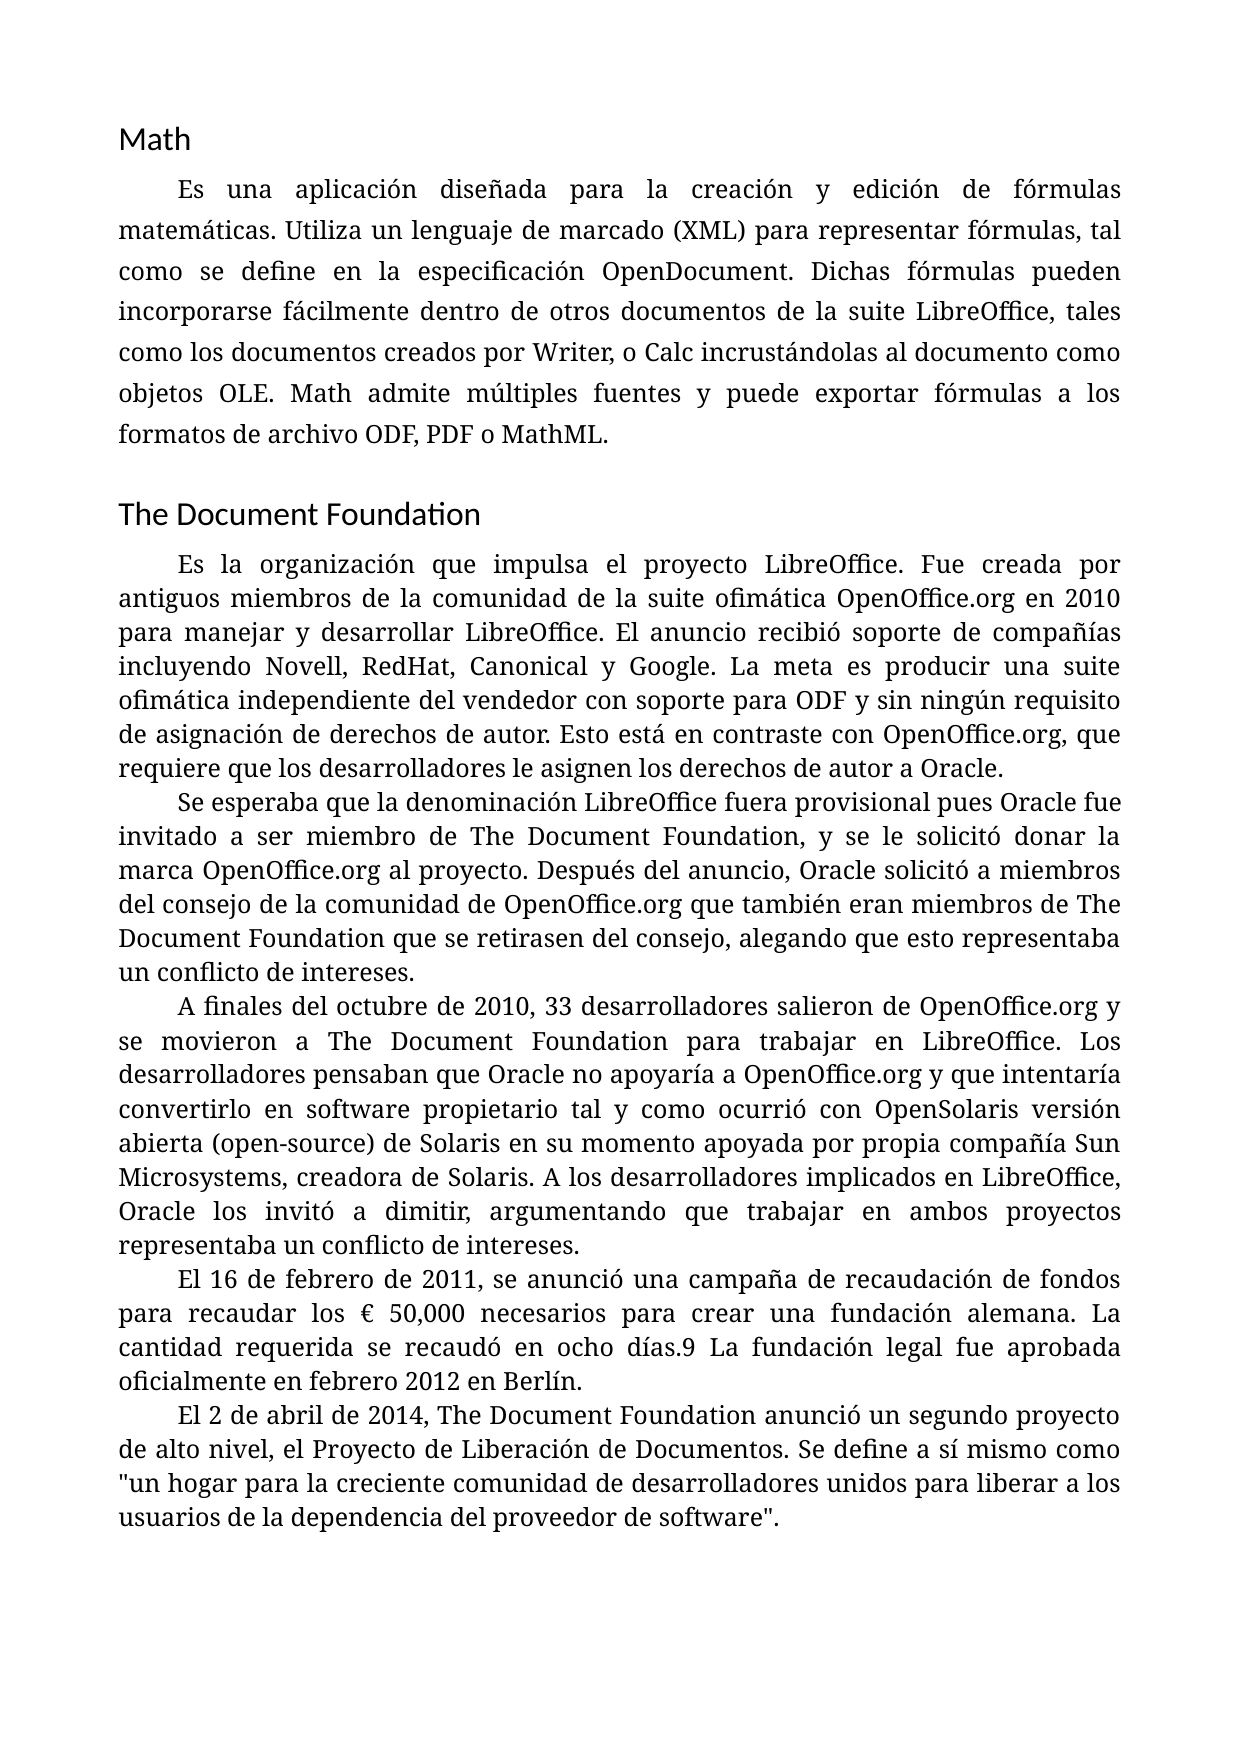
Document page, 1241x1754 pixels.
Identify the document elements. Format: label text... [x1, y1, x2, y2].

text Es una aplicación diseñada para la creación y edición de fórmulas matemáticas. Utiliza un lenguaje de marcado (XML) para representar fórmulas, tal como se define en la especificación OpenDocument. Dichas fórmulas pueden incorporarse fácilmente dentro de otros documentos de la suite LibreOffice, tales como los documentos creados por Writer, o Calc incrustándolas al documento como objetos OLE. Math admite múltiples fuentes y puede exportar fórmulas a los formatos de archivo ODF, PDF o MathML. [118, 172, 1122, 451]
text El 16 de febrero de 2011, se anunció una campaña de recaudación de fondos para recaudar los € 50,000 necesarios para crear una fundación alemana. La cantidad requerida se recaudó en ocho días.9​ La fundación legal fue aprobada oficialmente en febrero 2012 en Berlín. [118, 1262, 1122, 1398]
subtitle The Document Foundation [118, 493, 1122, 534]
text Es la organización que impulsa el proyecto LibreOffice. Fue creada por antiguos miembros de la comunidad de la suite ofimática OpenOffice.org en 2010 para manejar y desarrollar LibreOffice. El anuncio recibió soporte de compañías incluyendo Novell, RedHat, Canonical y Google. La meta es producir una suite ofimática independiente del vendedor con soporte para ODF y sin ningún requisito de asignación de derechos de autor. Esto está en contraste con OpenOffice.org, que requiere que los desarrolladores le asignen los derechos de autor a Oracle. [118, 546, 1122, 785]
text Se esperaba que la denominación LibreOffice fuera provisional pues Oracle fue invitado a ser miembro de The Document Foundation, y se le solicitó donar la marca OpenOffice.org al proyecto. Después del anuncio, Oracle solicitó a miembros del consejo de la comunidad de OpenOffice.org que también eran miembros de The Document Foundation que se retirasen del consejo, alegando que esto representaba un conflicto de intereses. [118, 785, 1122, 989]
text A finales del octubre de 2010, 33 desarrolladores salieron de OpenOffice.org y se movieron a The Document Foundation para trabajar en LibreOffice. Los desarrolladores pensaban que Oracle no apoyaría a OpenOffice.org y que intentaría convertirlo en software propietario tal y como ocurrió con OpenSolaris versión abierta (open-source) de Solaris en su momento apoyada por propia compañía Sun Microsystems, creadora de Solaris. A los desarrolladores implicados en LibreOffice, Oracle los invitó a dimitir, argumentando que trabajar en ambos proyectos representaba un conflicto de intereses. [118, 989, 1122, 1262]
subtitle Math [118, 118, 1122, 159]
text El 2 de abril de 2014, The Document Foundation anunció un segundo proyecto de alto nivel, el Proyecto de Liberación de Documentos. Se define a sí mismo como "un hogar para la creciente comunidad de desarrolladores unidos para liberar a los usuarios de la dependencia del proveedor de software". [118, 1398, 1122, 1534]
